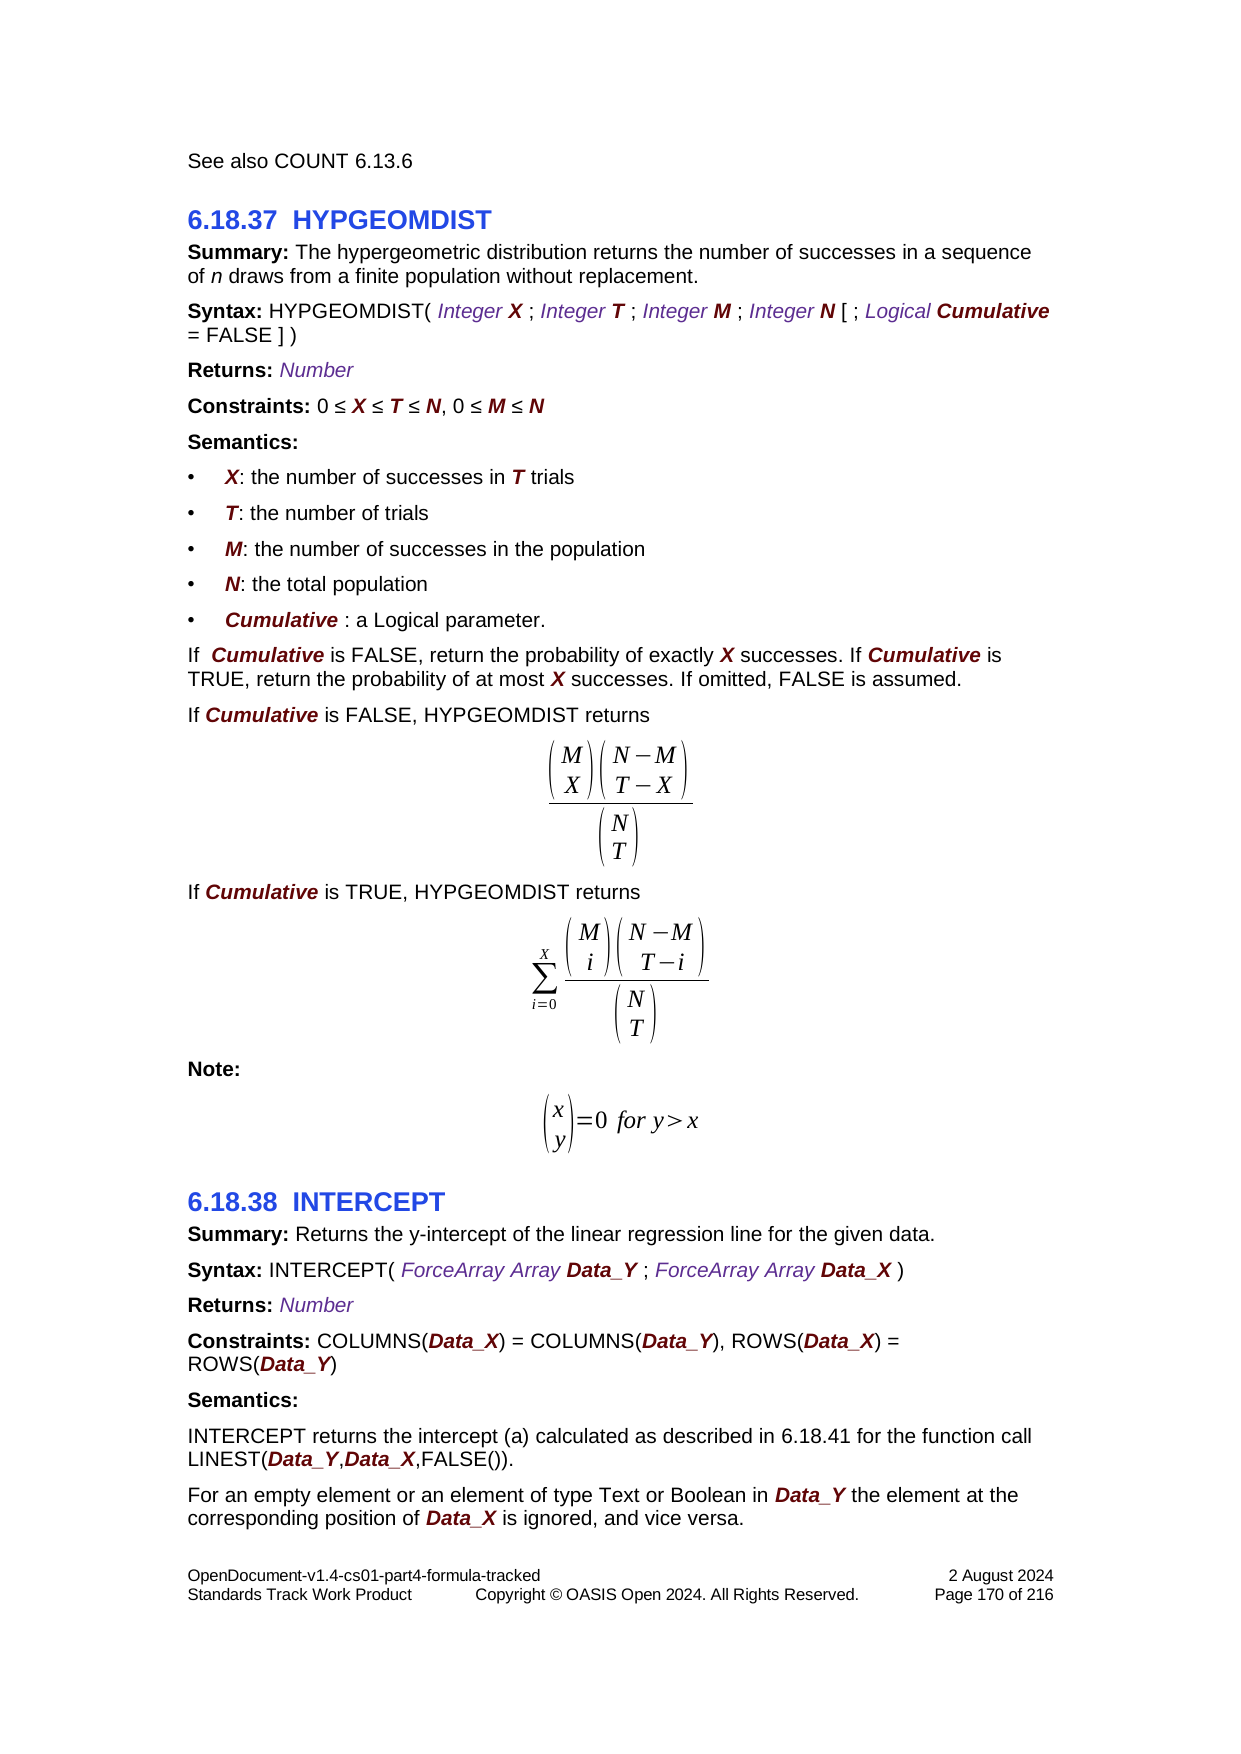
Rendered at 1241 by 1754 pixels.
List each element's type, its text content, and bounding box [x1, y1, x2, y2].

text Summary: The hypergeometric distribution returns the number of successes in a sequence of n draws from a finite population without replacement. [187, 241, 1053, 288]
list Cumulative : a Logical parameter. [187, 608, 1053, 632]
text If Cumulative is FALSE, return the probability of exactly X successes. If Cumulative is TRUE, return the probability of at most X successes. If omitted, FALSE is assumed. [187, 644, 1053, 691]
text Syntax: INTERCEPT( ForceArray Array Data_Y ; ForceArray Array Data_X ) [187, 1258, 1053, 1282]
list N: the total population [187, 573, 1053, 596]
text Note: [187, 1057, 1053, 1081]
text Summary: Returns the y-intercept of the linear regression line for the given data. [187, 1222, 1053, 1246]
text Returns: Number [187, 359, 1053, 382]
text If Cumulative is TRUE, HYPGEOMDIST returns [187, 880, 1053, 904]
text INTERCEPT returns the intercept (a) calculated as described in 6.18.41 for the function call LINEST(Data_Y,Data_X,FALSE()). [187, 1424, 1053, 1471]
text Semantics: [187, 1388, 1053, 1412]
subtitle INTERCEPT [187, 1186, 1053, 1216]
list X: the number of successes in T trials [187, 466, 1053, 489]
subtitle HYPGEOMDIST [187, 204, 1053, 234]
text If Cumulative is FALSE, HYPGEOMDIST returns [187, 703, 1053, 727]
list M: the number of successes in the population [187, 537, 1053, 561]
list T: the number of trials [187, 501, 1053, 525]
text See also COUNT 6.13.6 [187, 150, 1053, 173]
text Constraints: 0 ≤ X ≤ T ≤ N, 0 ≤ M ≤ N [187, 394, 1053, 418]
text Syntax: HYPGEOMDIST( Integer X ; Integer T ; Integer M ; Integer N [ ; Logical Cumulative = FALSE ] ) [187, 300, 1053, 347]
text Returns: Number [187, 1294, 1053, 1317]
text Constraints: COLUMNS(Data_X) = COLUMNS(Data_Y), ROWS(Data_X) = ROWS(Data_Y) [187, 1329, 1053, 1376]
text For an empty element or an element of type Text or Boolean in Data_Y the element at the corresponding position of Data_X is ignored, and vice versa. [187, 1483, 1053, 1530]
text Semantics: [187, 430, 1053, 454]
